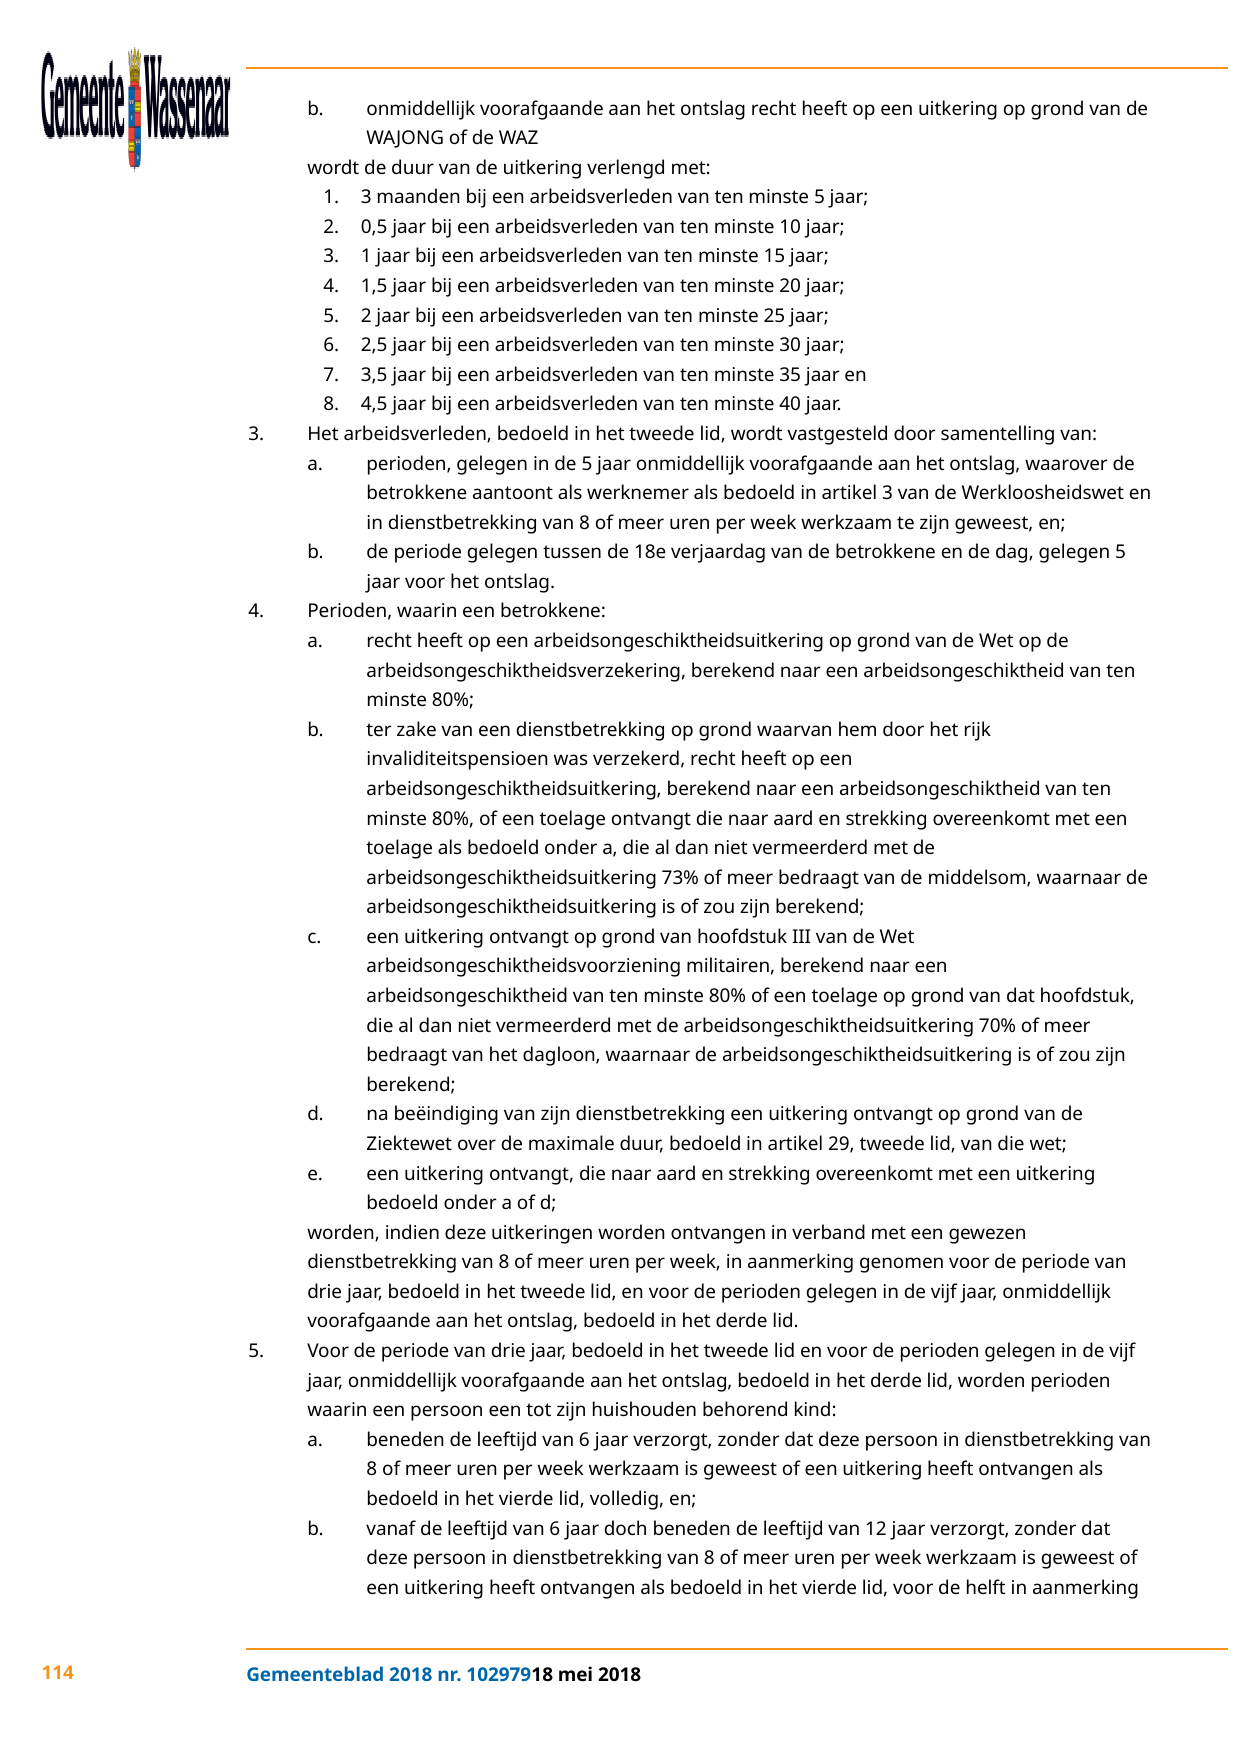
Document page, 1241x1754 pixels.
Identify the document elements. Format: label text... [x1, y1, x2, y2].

list recht heeft op een arbeidsongeschiktheidsuitkering op grond van de Wet op de arbeidsongeschiktheidsverzekering, berekend naar een arbeidsongeschiktheid van ten minste 80%; [307, 627, 1152, 712]
list Perioden, waarin een betrokkene: [248, 598, 1152, 623]
list de periode gelegen tussen de 18e verjaardag van de betrokkene en de dag, gelegen 5 jaar voor het ontslag. [307, 538, 1152, 594]
list wordt de duur van de uitkering verlengd met: [248, 154, 1152, 180]
list 4,5 jaar bij een arbeidsverleden van ten minste 40 jaar. [323, 391, 1152, 416]
list 2,5 jaar bij een arbeidsverleden van ten minste 30 jaar; [323, 331, 1152, 357]
list 3,5 jaar bij een arbeidsverleden van ten minste 35 jaar en [323, 361, 1152, 387]
list perioden, gelegen in de 5 jaar onmiddellijk voorafgaande aan het ontslag, waarover de betrokkene aantoont als werknemer als bedoeld in artikel 3 van de Werkloosheidswet en in dienstbetrekking van 8 of meer uren per week werkzaam te zijn geweest, en; [307, 450, 1152, 535]
list beneden de leeftijd van 6 jaar verzorgt, zonder dat deze persoon in dienstbetrekking van 8 of meer uren per week werkzaam is geweest of een uitkering heeft ontvangen als bedoeld in het vierde lid, volledig, en; [307, 1426, 1152, 1511]
list Het arbeidsverleden, bedoeld in het tweede lid, wordt vastgesteld door samentelling van: [248, 420, 1152, 446]
list 1 jaar bij een arbeidsverleden van ten minste 15 jaar; [323, 243, 1152, 268]
list 0,5 jaar bij een arbeidsverleden van ten minste 10 jaar; [323, 213, 1152, 239]
list Voor de periode van drie jaar, bedoeld in het tweede lid en voor de perioden gelegen in de vijf jaar, onmiddellijk voorafgaande aan het ontslag, bedoeld in het derde lid, worden perioden waarin een persoon een tot zijn huishouden behorend kind: [248, 1337, 1152, 1422]
list vanaf de leeftijd van 6 jaar doch beneden de leeftijd van 12 jaar verzorgt, zonder dat deze persoon in dienstbetrekking van 8 of meer uren per week werkzaam is geweest of een uitkering heeft ontvangen als bedoeld in het vierde lid, voor de helft in aanmerking [307, 1515, 1152, 1600]
list 3 maanden bij een arbeidsverleden van ten minste 5 jaar; [323, 183, 1152, 209]
list worden, indien deze uitkeringen worden ontvangen in verband met een gewezen dienstbetrekking van 8 of meer uren per week, in aanmerking genomen voor de periode van drie jaar, bedoeld in het tweede lid, en voor de perioden gelegen in de vijf jaar, onmiddellijk voorafgaande aan het ontslag, bedoeld in het derde lid. [248, 1219, 1152, 1333]
picture [41, 47, 231, 172]
list een uitkering ontvangt, die naar aard en strekking overeenkomt met een uitkering bedoeld onder a of d; [307, 1160, 1152, 1215]
list 2 jaar bij een arbeidsverleden van ten minste 25 jaar; [323, 302, 1152, 328]
list 1,5 jaar bij een arbeidsverleden van ten minste 20 jaar; [323, 272, 1152, 298]
list een uitkering ontvangt op grond van hoofdstuk III van de Wet arbeidsongeschiktheidsvoorziening militairen, berekend naar een arbeidsongeschiktheid van ten minste 80% of een toelage op grond van dat hoofdstuk, die al dan niet vermeerderd met de arbeidsongeschiktheidsuitkering 70% of meer bedraagt van het dagloon, waarnaar de arbeidsongeschiktheidsuitkering is of zou zijn berekend; [307, 923, 1152, 1097]
list onmiddellijk voorafgaande aan het ontslag recht heeft op een uitkering op grond van de WAJONG of de WAZ [307, 95, 1152, 150]
list ter zake van een dienstbetrekking op grond waarvan hem door het rijk invaliditeitspensioen was verzekerd, recht heeft op een arbeidsongeschiktheidsuitkering, berekend naar een arbeidsongeschiktheid van ten minste 80%, of een toelage ontvangt die naar aard en strekking overeenkomt met een toelage als bedoeld onder a, die al dan niet vermeerderd met de arbeidsongeschiktheidsuitkering 73% of meer bedraagt van de middelsom, waarnaar de arbeidsongeschiktheidsuitkering is of zou zijn berekend; [307, 716, 1152, 919]
list na beëindiging van zijn dienstbetrekking een uitkering ontvangt op grond van de Ziektewet over de maximale duur, bedoeld in artikel 29, tweede lid, van die wet; [307, 1101, 1152, 1156]
